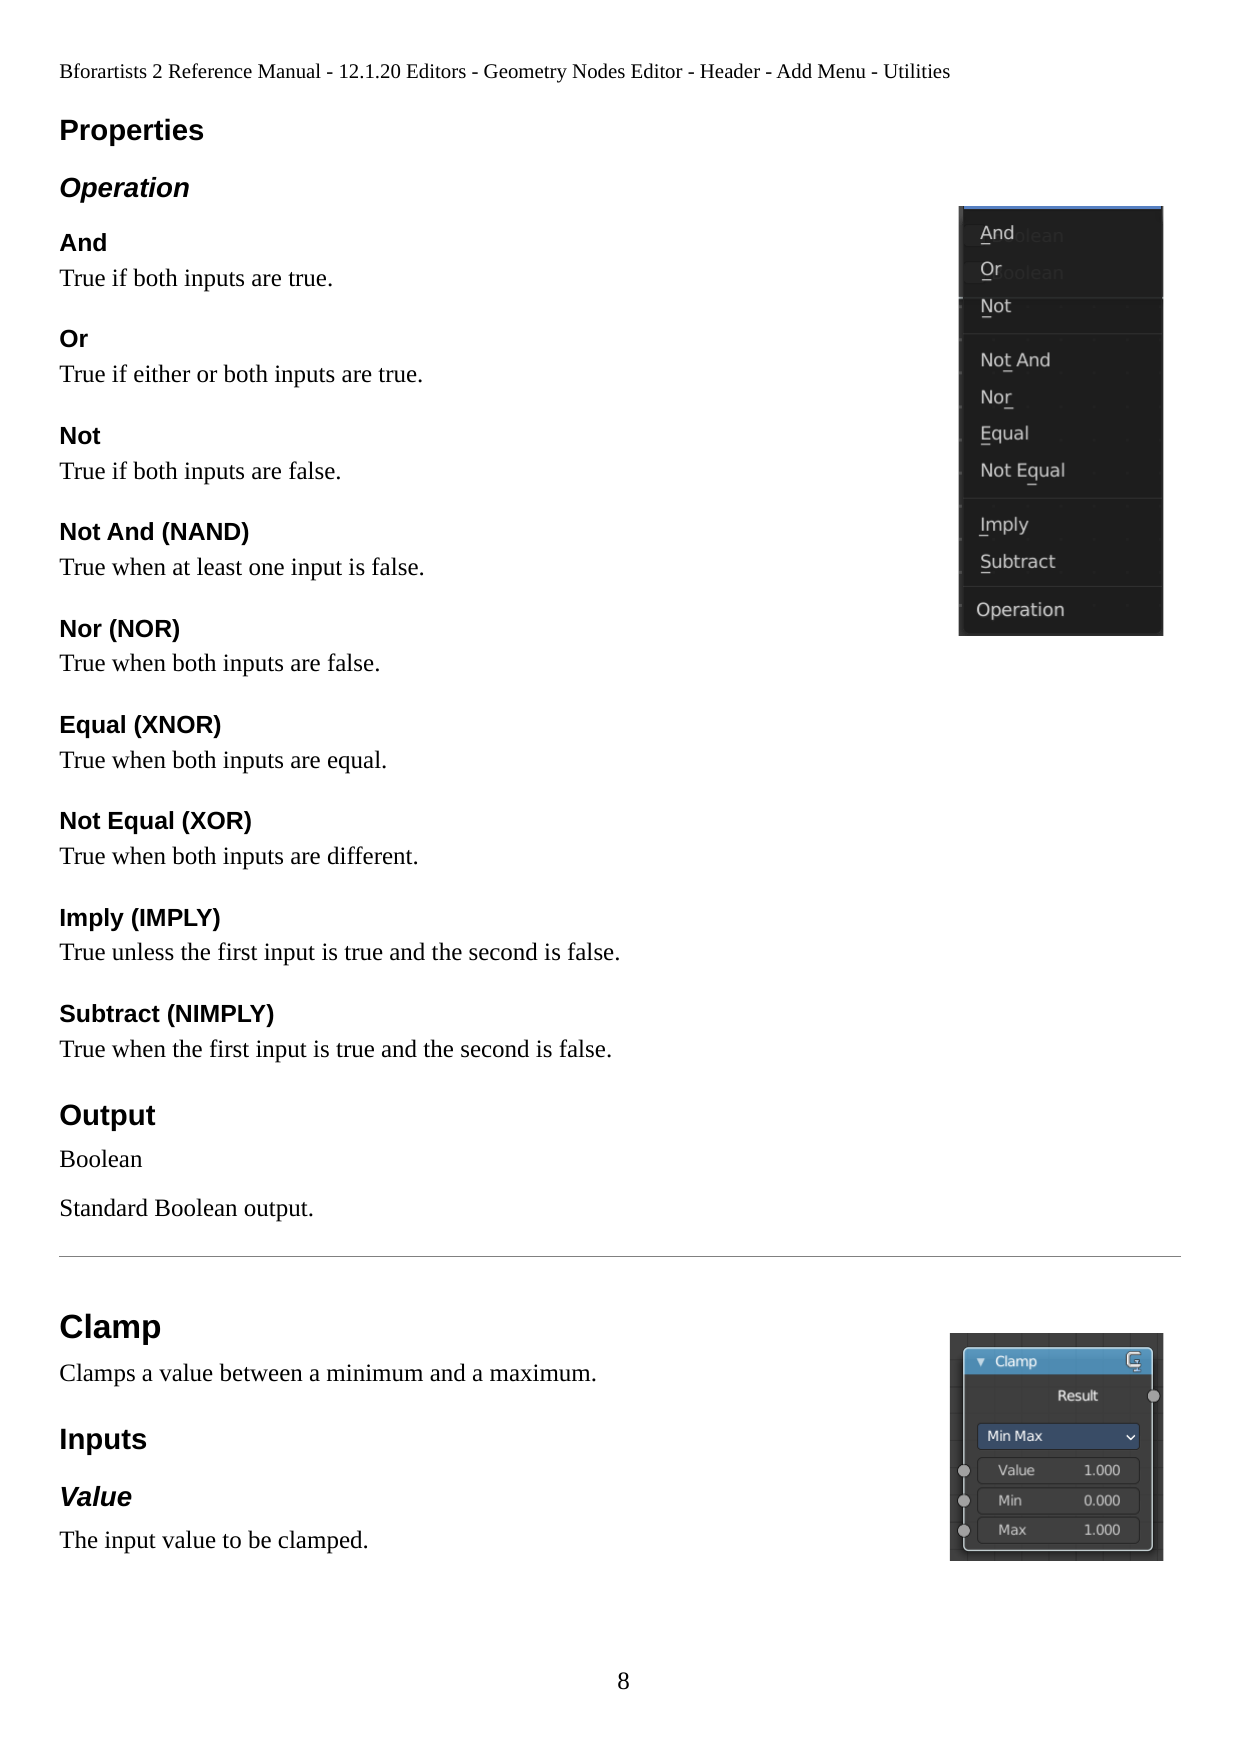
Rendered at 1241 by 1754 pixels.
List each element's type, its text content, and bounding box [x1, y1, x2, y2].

text True when the first input is true and the second is false. [59, 1034, 1181, 1063]
subtitle [1164, 324, 1181, 353]
text True if both inputs are true. [59, 263, 958, 292]
text True when both inputs are false. [59, 648, 1181, 677]
subtitle Inputs [59, 1422, 949, 1455]
text True if both inputs are false. [59, 456, 958, 484]
subtitle Subtract (NIMPLY) [59, 999, 1181, 1028]
text Standard Boolean output. [59, 1193, 1181, 1222]
text The input value to be clamped. [59, 1525, 949, 1553]
subtitle Imply (IMPLY) [59, 903, 1181, 931]
subtitle Output [59, 1097, 1181, 1131]
text True when both inputs are different. [59, 841, 1181, 870]
subtitle Properties [59, 113, 1181, 146]
subtitle [1164, 228, 1181, 257]
subtitle Equal (XNOR) [59, 710, 1181, 738]
subtitle Not [59, 421, 958, 449]
subtitle Value [59, 1480, 949, 1512]
subtitle And [59, 228, 958, 257]
text True unless the first input is true and the second is false. [59, 937, 1181, 966]
subtitle [1164, 1480, 1181, 1512]
subtitle Clamp [59, 1307, 1181, 1346]
subtitle Or [59, 324, 958, 353]
text Clamps a value between a minimum and a maximum. [59, 1358, 949, 1387]
text True if either or both inputs are true. [59, 359, 958, 388]
picture [958, 206, 1164, 636]
subtitle [1164, 421, 1181, 449]
text Boolean [59, 1144, 1181, 1172]
subtitle Nor (NOR) [59, 614, 1181, 642]
subtitle [1164, 517, 1181, 546]
text True when at least one input is false. [59, 552, 958, 581]
subtitle Not And (NAND) [59, 517, 958, 546]
subtitle [1164, 1422, 1181, 1455]
subtitle Operation [59, 171, 1181, 203]
text True when both inputs are equal. [59, 745, 1181, 773]
picture [949, 1333, 1164, 1561]
subtitle Not Equal (XOR) [59, 806, 1181, 835]
